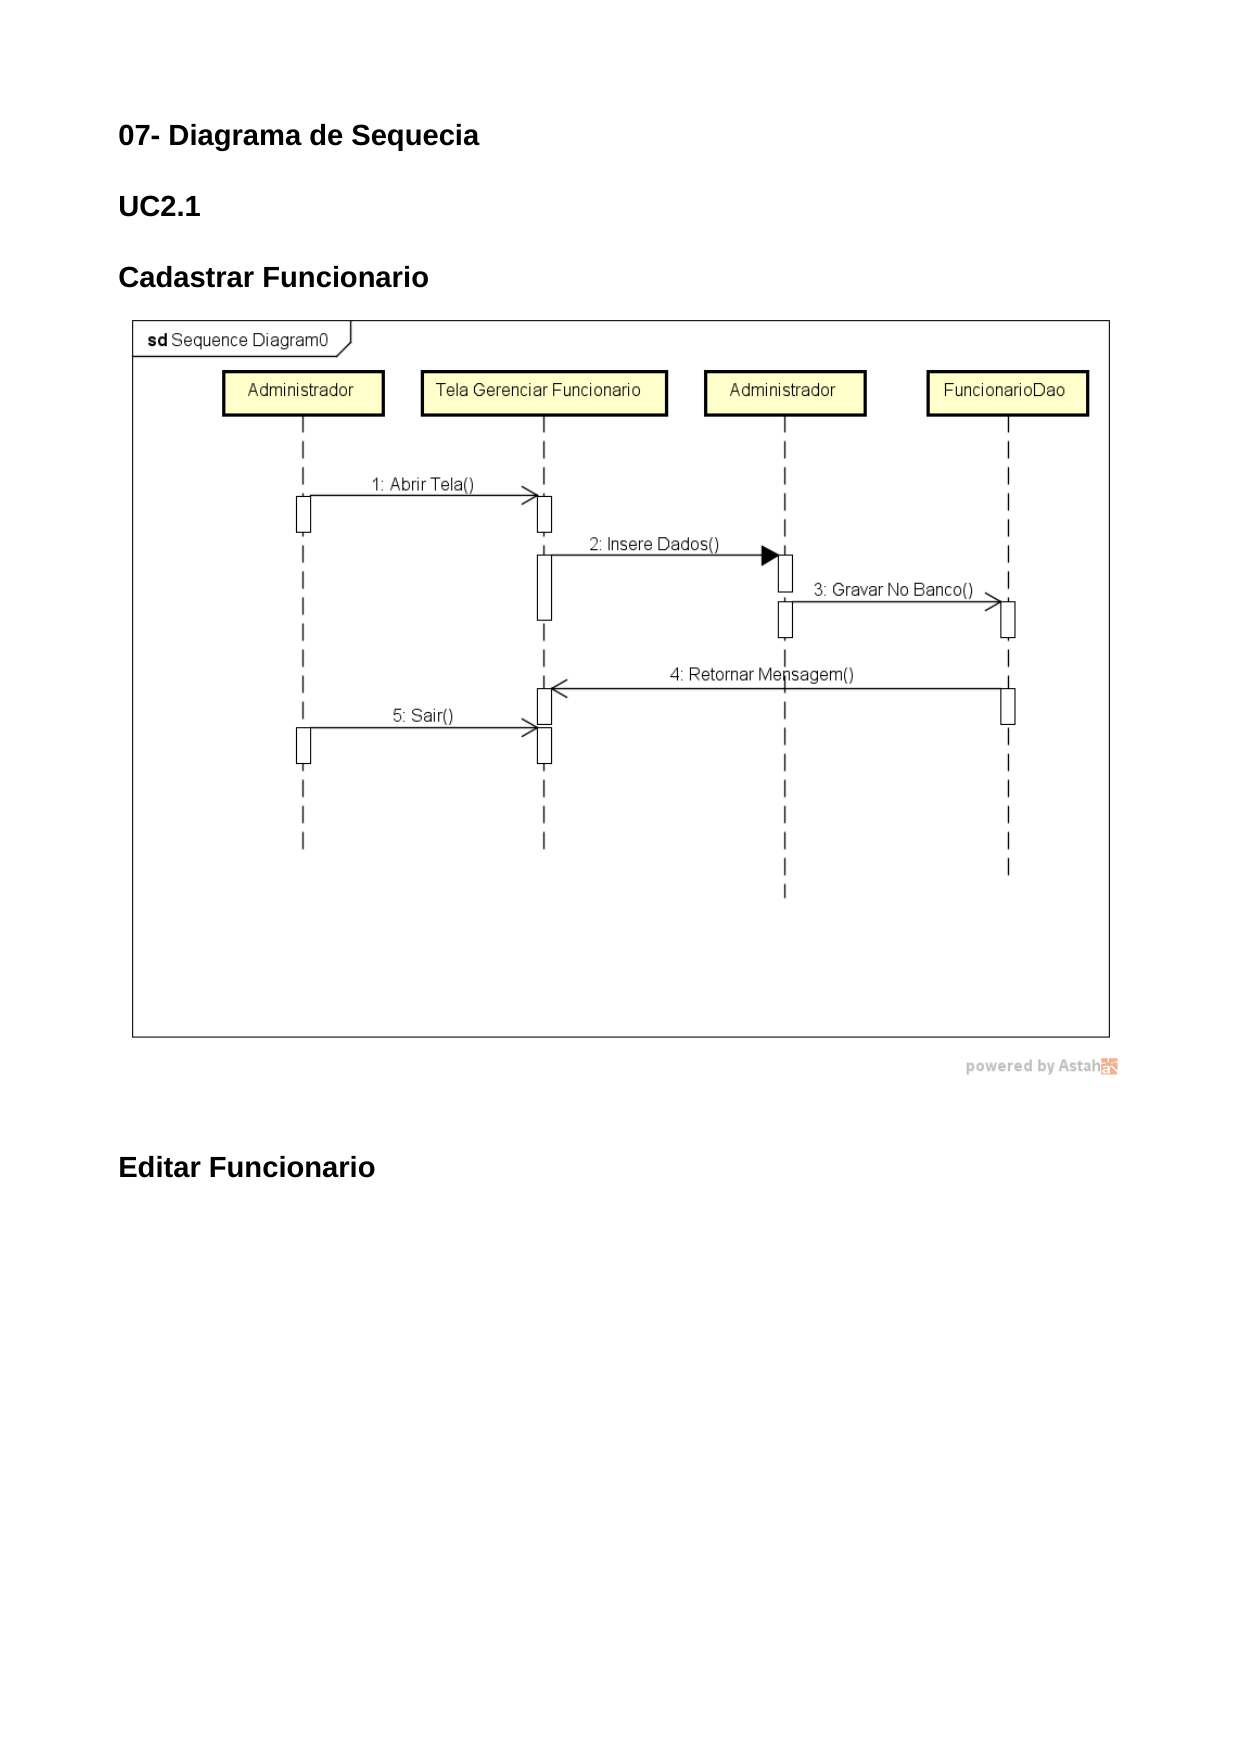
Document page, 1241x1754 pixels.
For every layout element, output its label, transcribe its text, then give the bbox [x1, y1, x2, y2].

picture [118, 306, 1123, 1080]
subtitle UC2.1 [118, 189, 1122, 223]
subtitle Editar Funcionario [118, 1150, 1122, 1184]
subtitle 07- Diagrama de Sequecia [118, 118, 1122, 152]
subtitle Cadastrar Funcionario [118, 260, 1122, 294]
